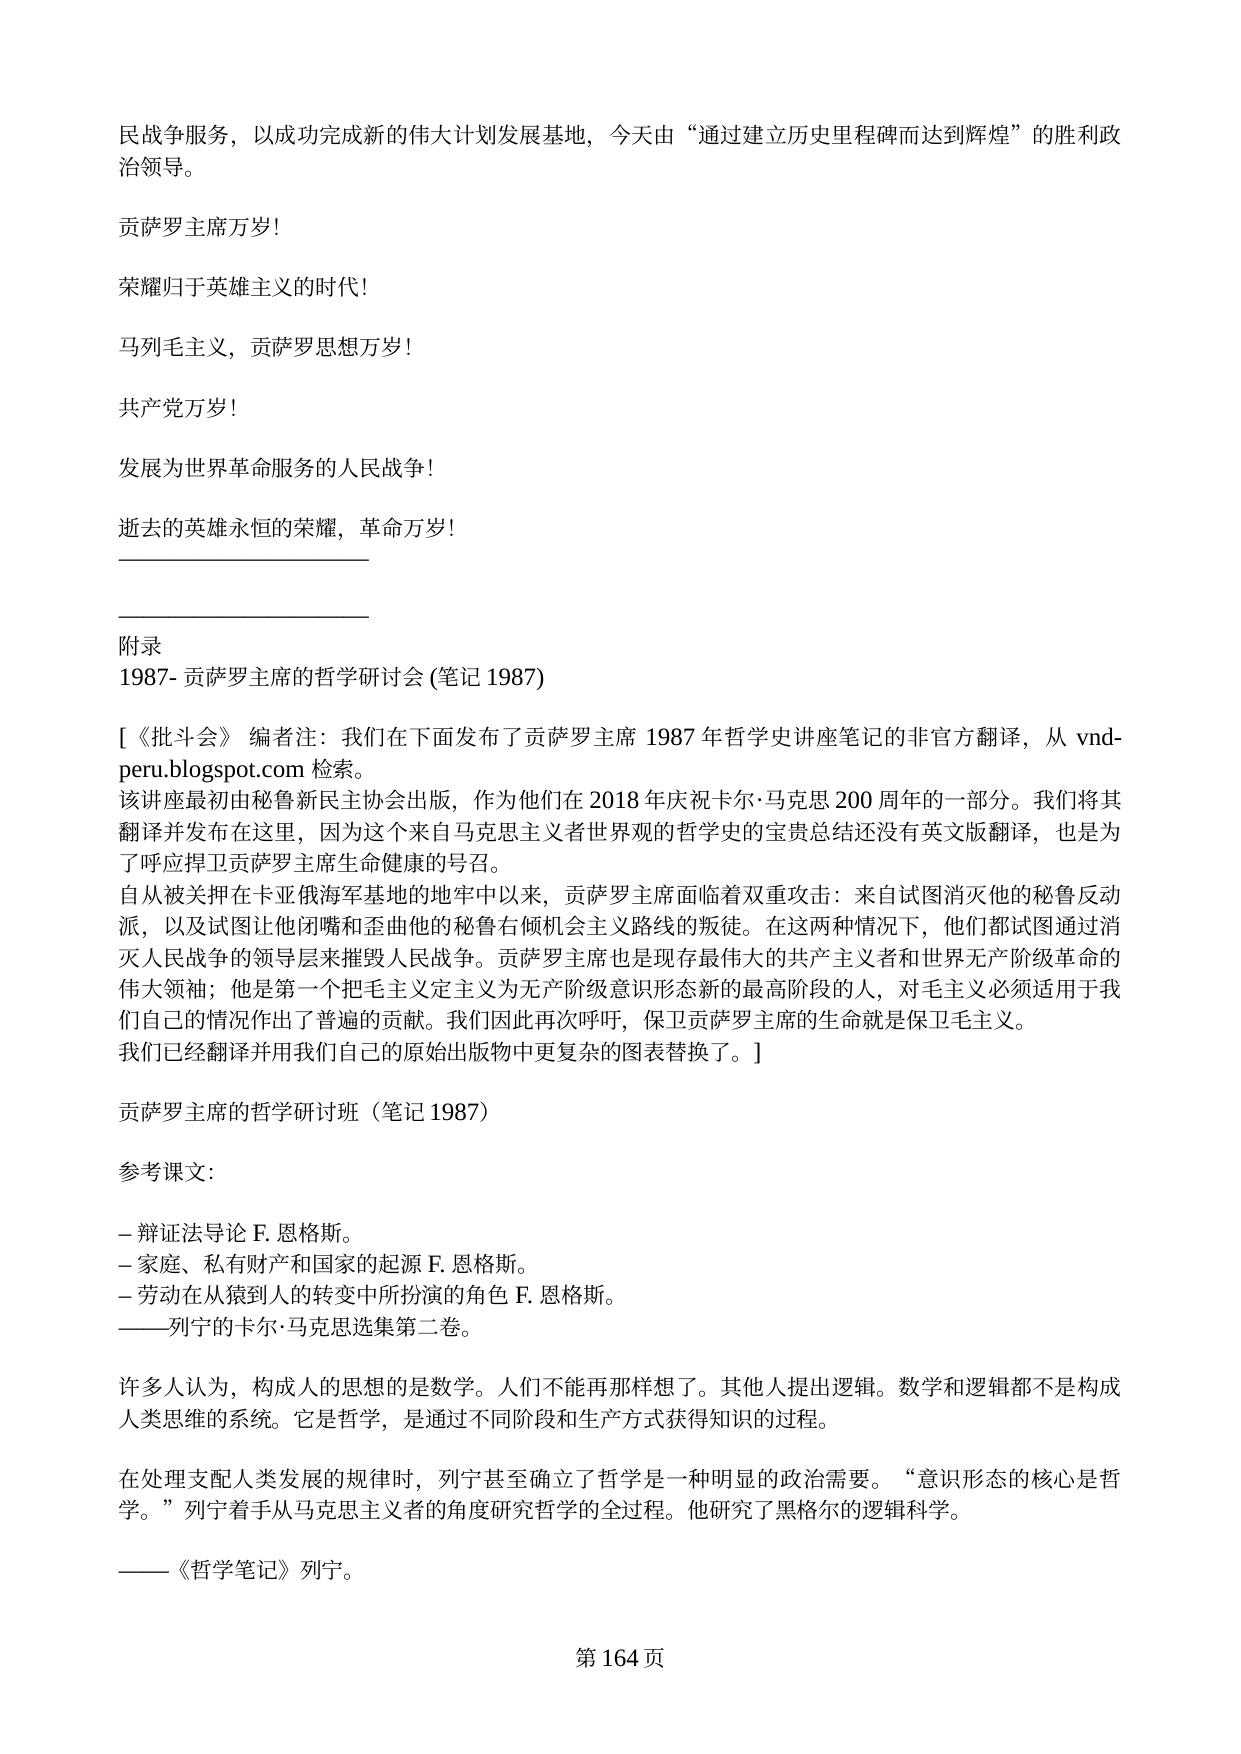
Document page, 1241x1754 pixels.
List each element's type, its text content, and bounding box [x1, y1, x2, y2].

text ——列宁的卡尔·马克思选集第二卷。 [118, 1310, 1122, 1342]
text 贡萨罗主席的哲学研讨班（笔记1987） [118, 1095, 1122, 1127]
text 民战争服务，以成功完成新的伟大计划发展基地，今天由“通过建立历史里程碑而达到辉煌”的胜利政治领导。 [118, 118, 1122, 181]
text 该讲座最初由秘鲁新民主协会出版，作为他们在2018年庆祝卡尔·马克思200周年的一部分。我们将其翻译并发布在这里，因为这个来自马克思主义者世界观的哲学史的宝贵总结还没有英文版翻译，也是为了呼应捍卫贡萨罗主席生命健康的号召。 [118, 783, 1122, 878]
text [《批斗会》 编者注：我们在下面发布了贡萨罗主席1987年哲学史讲座笔记的非官方翻译，从 vnd-peru.blogspot.com 检索。 [118, 721, 1122, 783]
text —————————— [118, 543, 1122, 571]
text ——《哲学笔记》列宁。 [118, 1554, 1122, 1585]
text 逝去的英雄永恒的荣耀，革命万岁！ [118, 511, 1122, 543]
text —————————— [118, 600, 1122, 629]
text 共产党万岁！ [118, 391, 1122, 422]
text 荣耀归于英雄主义的时代！ [118, 270, 1122, 302]
text 马列毛主义，贡萨罗思想万岁！ [118, 331, 1122, 362]
text – 家庭、私有财产和国家的起源 F. 恩格斯。 [118, 1247, 1122, 1279]
text 许多人认为，构成人的思想的是数学。人们不能再那样想了。其他人提出逻辑。数学和逻辑都不是构成人类思维的系统。它是哲学，是通过不同阶段和生产方式获得知识的过程。 [118, 1370, 1122, 1433]
text 参考课文： [118, 1156, 1122, 1187]
text 贡萨罗主席万岁！ [118, 210, 1122, 242]
text 在处理支配人类发展的规律时，列宁甚至确立了哲学是一种明显的政治需要。“意识形态的核心是哲学。”列宁着手从马克思主义者的角度研究哲学的全过程。他研究了黑格尔的逻辑科学。 [118, 1462, 1122, 1525]
text – 辩证法导论 F. 恩格斯。 [118, 1216, 1122, 1247]
text 附录 [118, 629, 1122, 660]
text 我们已经翻译并用我们自己的原始出版物中更复杂的图表替换了。] [118, 1035, 1122, 1067]
text 自从被关押在卡亚俄海军基地的地牢中以来，贡萨罗主席面临着双重攻击：来自试图消灭他的秘鲁反动派，以及试图让他闭嘴和歪曲他的秘鲁右倾机会主义路线的叛徒。在这两种情况下，他们都试图通过消灭人民战争的领导层来摧毁人民战争。贡萨罗主席也是现存最伟大的共产主义者和世界无产阶级革命的伟大领袖；他是第一个把毛主义定主义为无产阶级意识形态新的最高阶段的人，对毛主义必须适用于我们自己的情况作出了普遍的贡献。我们因此再次呼吁，保卫贡萨罗主席的生命就是保卫毛主义。 [118, 878, 1122, 1035]
text 发展为世界革命服务的人民战争！ [118, 451, 1122, 482]
text 1987- 贡萨罗主席的哲学研讨会 (笔记1987) [118, 660, 1122, 692]
text – 劳动在从猿到人的转变中所扮演的角色 F. 恩格斯。 [118, 1279, 1122, 1310]
